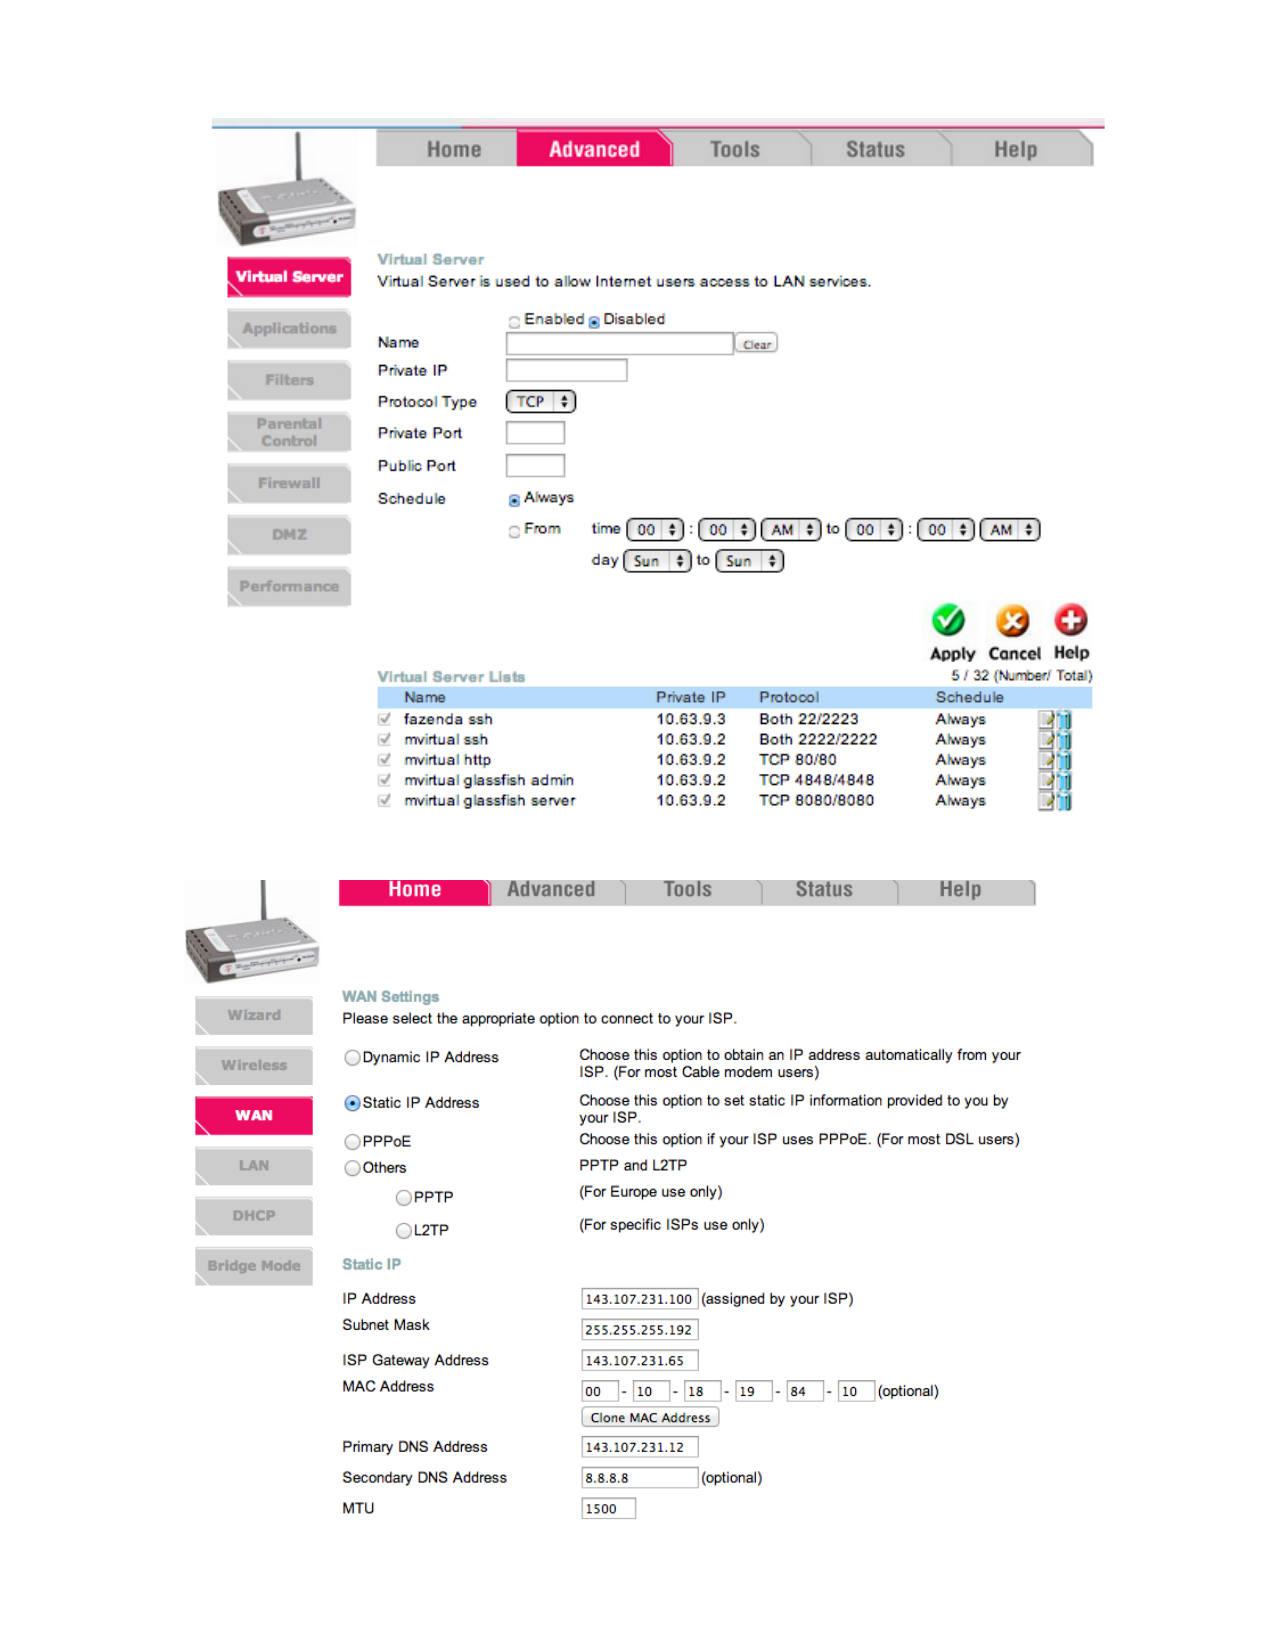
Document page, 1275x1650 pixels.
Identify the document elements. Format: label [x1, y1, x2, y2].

picture [118, 880, 1157, 1526]
picture [170, 118, 1105, 823]
